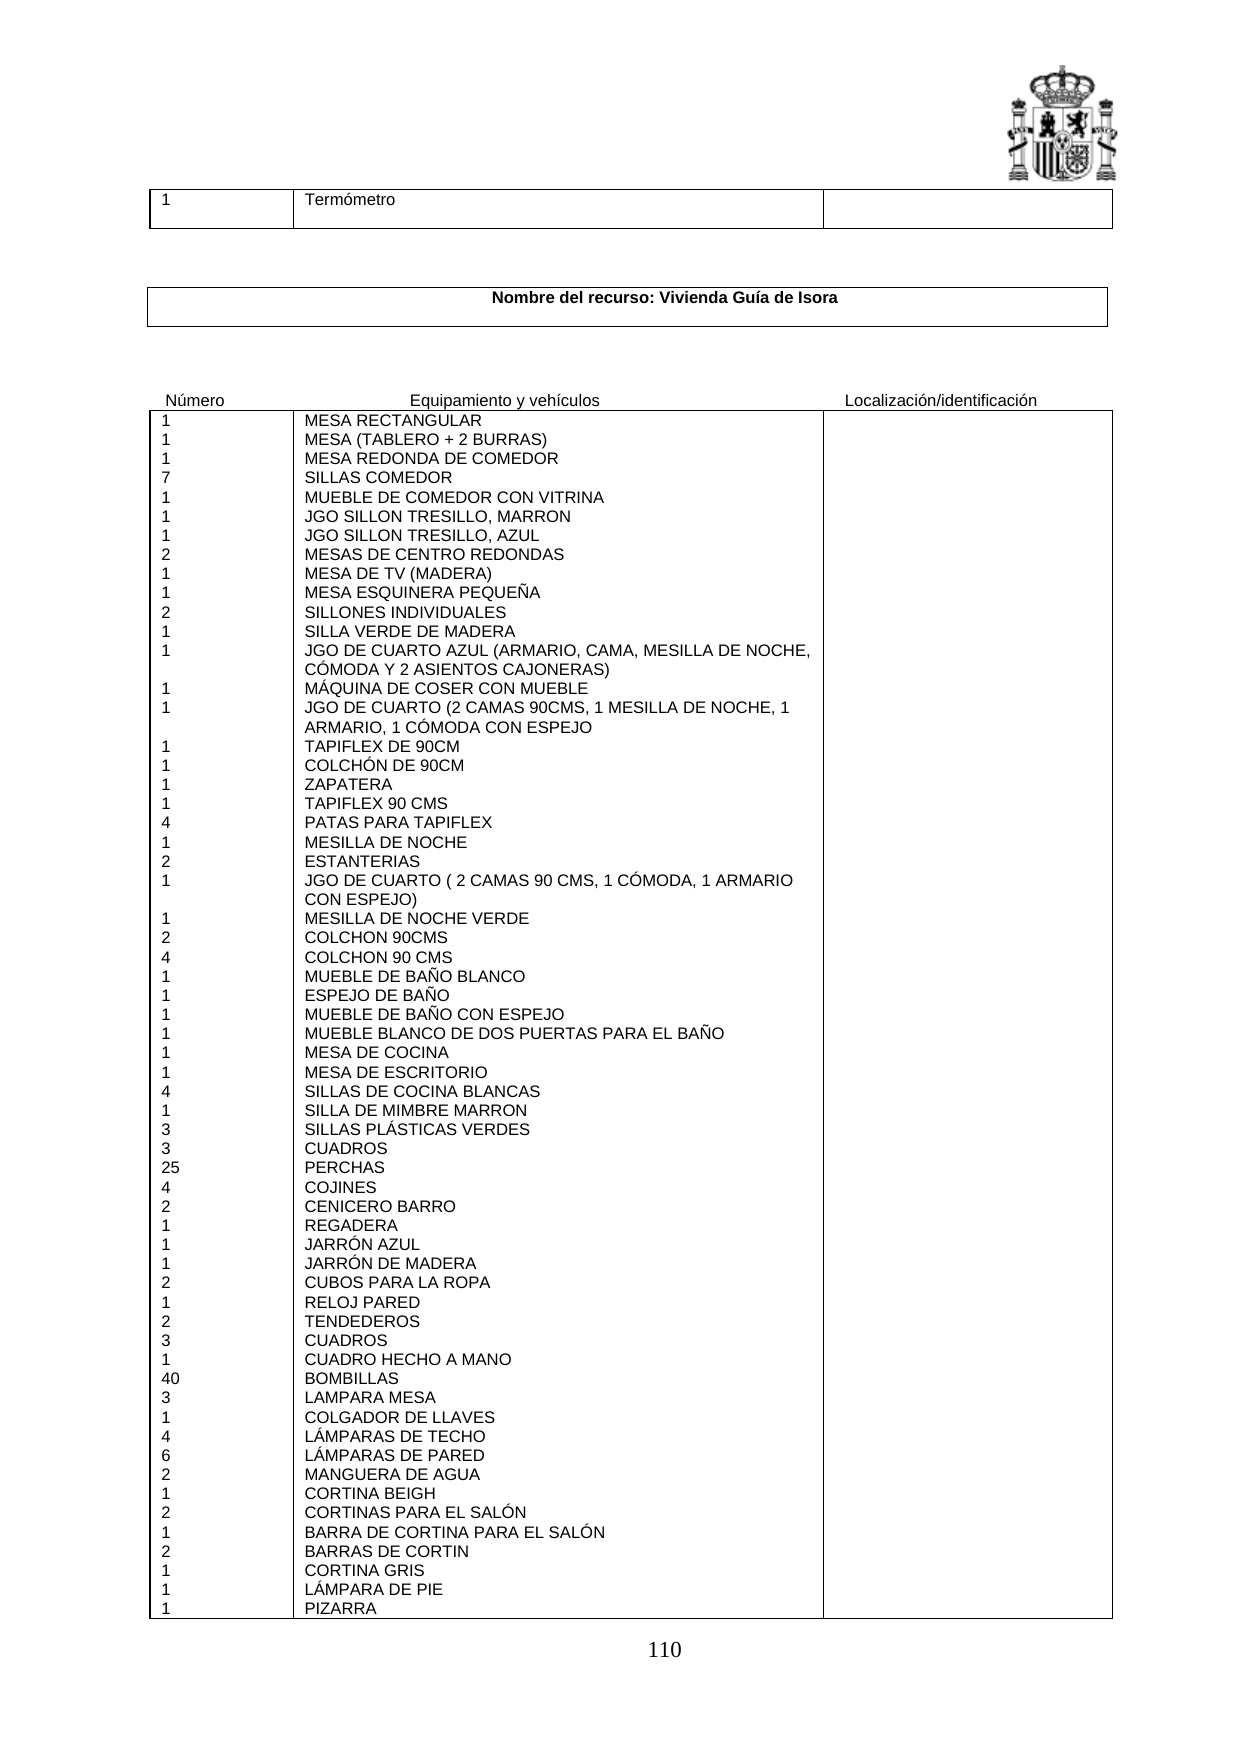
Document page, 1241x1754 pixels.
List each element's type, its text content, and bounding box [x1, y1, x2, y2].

table_cell [824, 411, 1112, 1618]
table_header Localización/identificación [708, 366, 1116, 410]
table_header Número [154, 366, 297, 410]
table_cell MESA RECTANGULAR MESA (TABLERO + 2 BURRAS) MESA REDONDA DE COMEDOR SILLAS COMEDOR MUEBLE DE COMEDOR CON VITRINA JGO SILLON TRESILLO, MARRON JGO SILLON TRESILLO, AZUL MESAS DE CENTRO REDONDAS MESA DE TV (MADERA) MESA ESQUINERA PEQUEÑA SILLONES INDIVIDUALES SILLA VERDE DE MADERA JGO DE CUARTO AZUL (ARMARIO, CAMA, MESILLA DE NOCHE, CÓMODA Y 2 ASIENTOS CAJONERAS) MÁQUINA DE COSER CON MUEBLE JGO DE CUARTO (2 CAMAS 90CMS, 1 MESILLA DE NOCHE, 1 ARMARIO, 1 CÓMODA CON ESPEJO TAPIFLEX DE 90CM COLCHÓN DE 90CM ZAPATERA TAPIFLEX 90 CMS PATAS PARA TAPIFLEX MESILLA DE NOCHE ESTANTERIAS JGO DE CUARTO ( 2 CAMAS 90 CMS, 1 CÓMODA, 1 ARMARIO CON ESPEJO) MESILLA DE NOCHE VERDE COLCHON 90CMS COLCHON 90 CMS MUEBLE DE BAÑO BLANCO ESPEJO DE BAÑO MUEBLE DE BAÑO CON ESPEJO MUEBLE BLANCO DE DOS PUERTAS PARA EL BAÑO MESA DE COCINA MESA DE ESCRITORIO SILLAS DE COCINA BLANCAS SILLA DE MIMBRE MARRON SILLAS PLÁSTICAS VERDES CUADROS PERCHAS COJINES CENICERO BARRO REGADERA JARRÓN AZUL JARRÓN DE MADERA CUBOS PARA LA ROPA RELOJ PARED TENDEDEROS CUADROS CUADRO HECHO A MANO BOMBILLAS LAMPARA MESA COLGADOR DE LLAVES LÁMPARAS DE TECHO LÁMPARAS DE PARED MANGUERA DE AGUA CORTINA BEIGH CORTINAS PARA EL SALÓN BARRA DE CORTINA PARA EL SALÓN BARRAS DE CORTIN CORTINA GRIS LÁMPARA DE PIE PIZARRA [294, 411, 823, 1618]
table_header [150, 366, 154, 410]
table_header Equipamiento y vehículos [297, 366, 708, 410]
table_cell 1 [151, 190, 293, 228]
table_cell 1 1 1 7 1 1 1 2 1 1 2 1 1 1 1 1 1 1 1 4 1 2 1 1 2 4 1 1 1 1 1 1 4 1 3 3 25 4 2 1 1 1 2 1 2 3 1 40 3 1 4 6 2 1 2 1 2 1 1 1 [151, 411, 293, 1618]
table_cell Termómetro [294, 190, 823, 228]
table_cell [824, 190, 1112, 228]
table_header Nombre del recurso: Vivienda Guía de Isora [148, 288, 1107, 326]
